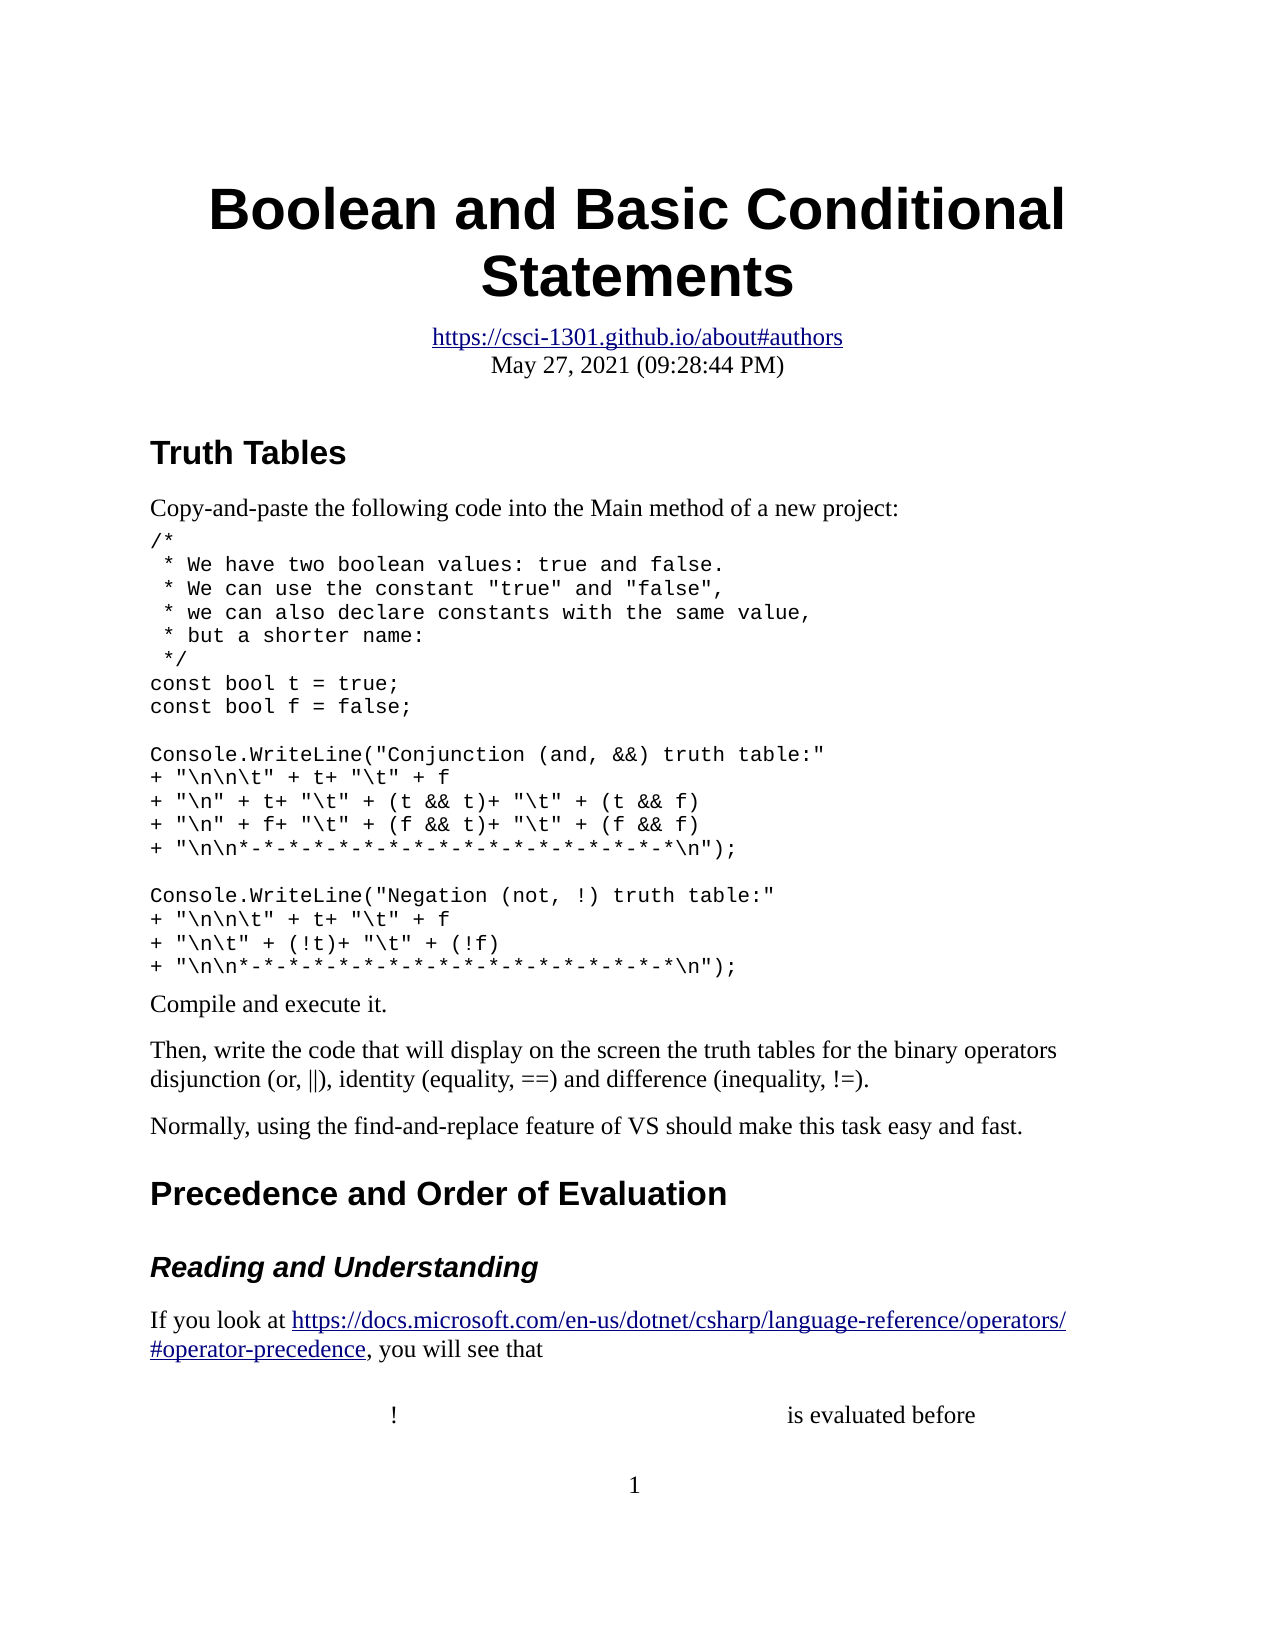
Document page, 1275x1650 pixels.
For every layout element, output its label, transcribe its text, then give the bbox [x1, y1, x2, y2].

text If you look at https://docs.microsoft.com/en-us/dotnet/csharp/language-reference/operators/#operator-precedence, you will see that [150, 1305, 1125, 1362]
text + "\n\n*-*-*-*-*-*-*-*-*-*-*-*-*-*-*-*-*-*\n"); [150, 956, 1125, 980]
text * but a shorter name: [150, 625, 1125, 649]
text * We can use the constant "true" and "false", [150, 578, 1125, 602]
text + "\n" + f+ "\t" + (f && t)+ "\t" + (f && f) [150, 814, 1125, 838]
text Then, write the code that will display on the screen the truth tables for the binary operators disjunction (or, ||), identity (equality, ==) and difference (inequality, !=). [150, 1036, 1125, 1093]
text Normally, using the find-and-replace feature of VS should make this task easy and fast. [150, 1111, 1125, 1140]
text + "\n\n\t" + t+ "\t" + f [150, 767, 1125, 791]
text Compile and execute it. [150, 989, 1125, 1018]
table_cell is evaluated before [638, 1400, 1125, 1429]
text + "\n\n\t" + t+ "\t" + f [150, 909, 1125, 933]
text Console.WriteLine("Negation (not, !) truth table:" [150, 885, 1125, 909]
text * we can also declare constants with the same value, [150, 602, 1125, 625]
text const bool f = false; [150, 696, 1125, 720]
text + "\n" + t+ "\t" + (t && t)+ "\t" + (t && f) [150, 791, 1125, 814]
text + "\n\t" + (!t)+ "\t" + (!f) [150, 933, 1125, 956]
title Boolean and Basic Conditional Statements [150, 175, 1125, 309]
table_header [638, 1371, 1125, 1400]
subtitle Reading and Understanding [150, 1250, 1125, 1283]
text const bool t = true; [150, 673, 1125, 696]
table_cell ! [150, 1400, 637, 1429]
table_header [150, 1371, 637, 1400]
text /* [150, 531, 1125, 554]
text * We have two boolean values: true and false. [150, 554, 1125, 578]
text May 27, 2021 (09:28:44 PM) [150, 350, 1125, 379]
text */ [150, 649, 1125, 673]
text https://csci-1301.github.io/about#authors [150, 322, 1125, 350]
subtitle Truth Tables [150, 433, 1125, 472]
text Console.WriteLine("Conjunction (and, &&) truth table:" [150, 743, 1125, 767]
text Copy-and-paste the following code into the Main method of a new project: [150, 493, 1125, 522]
subtitle Precedence and Order of Evaluation [150, 1174, 1125, 1212]
text + "\n\n*-*-*-*-*-*-*-*-*-*-*-*-*-*-*-*-*-*\n"); [150, 838, 1125, 862]
